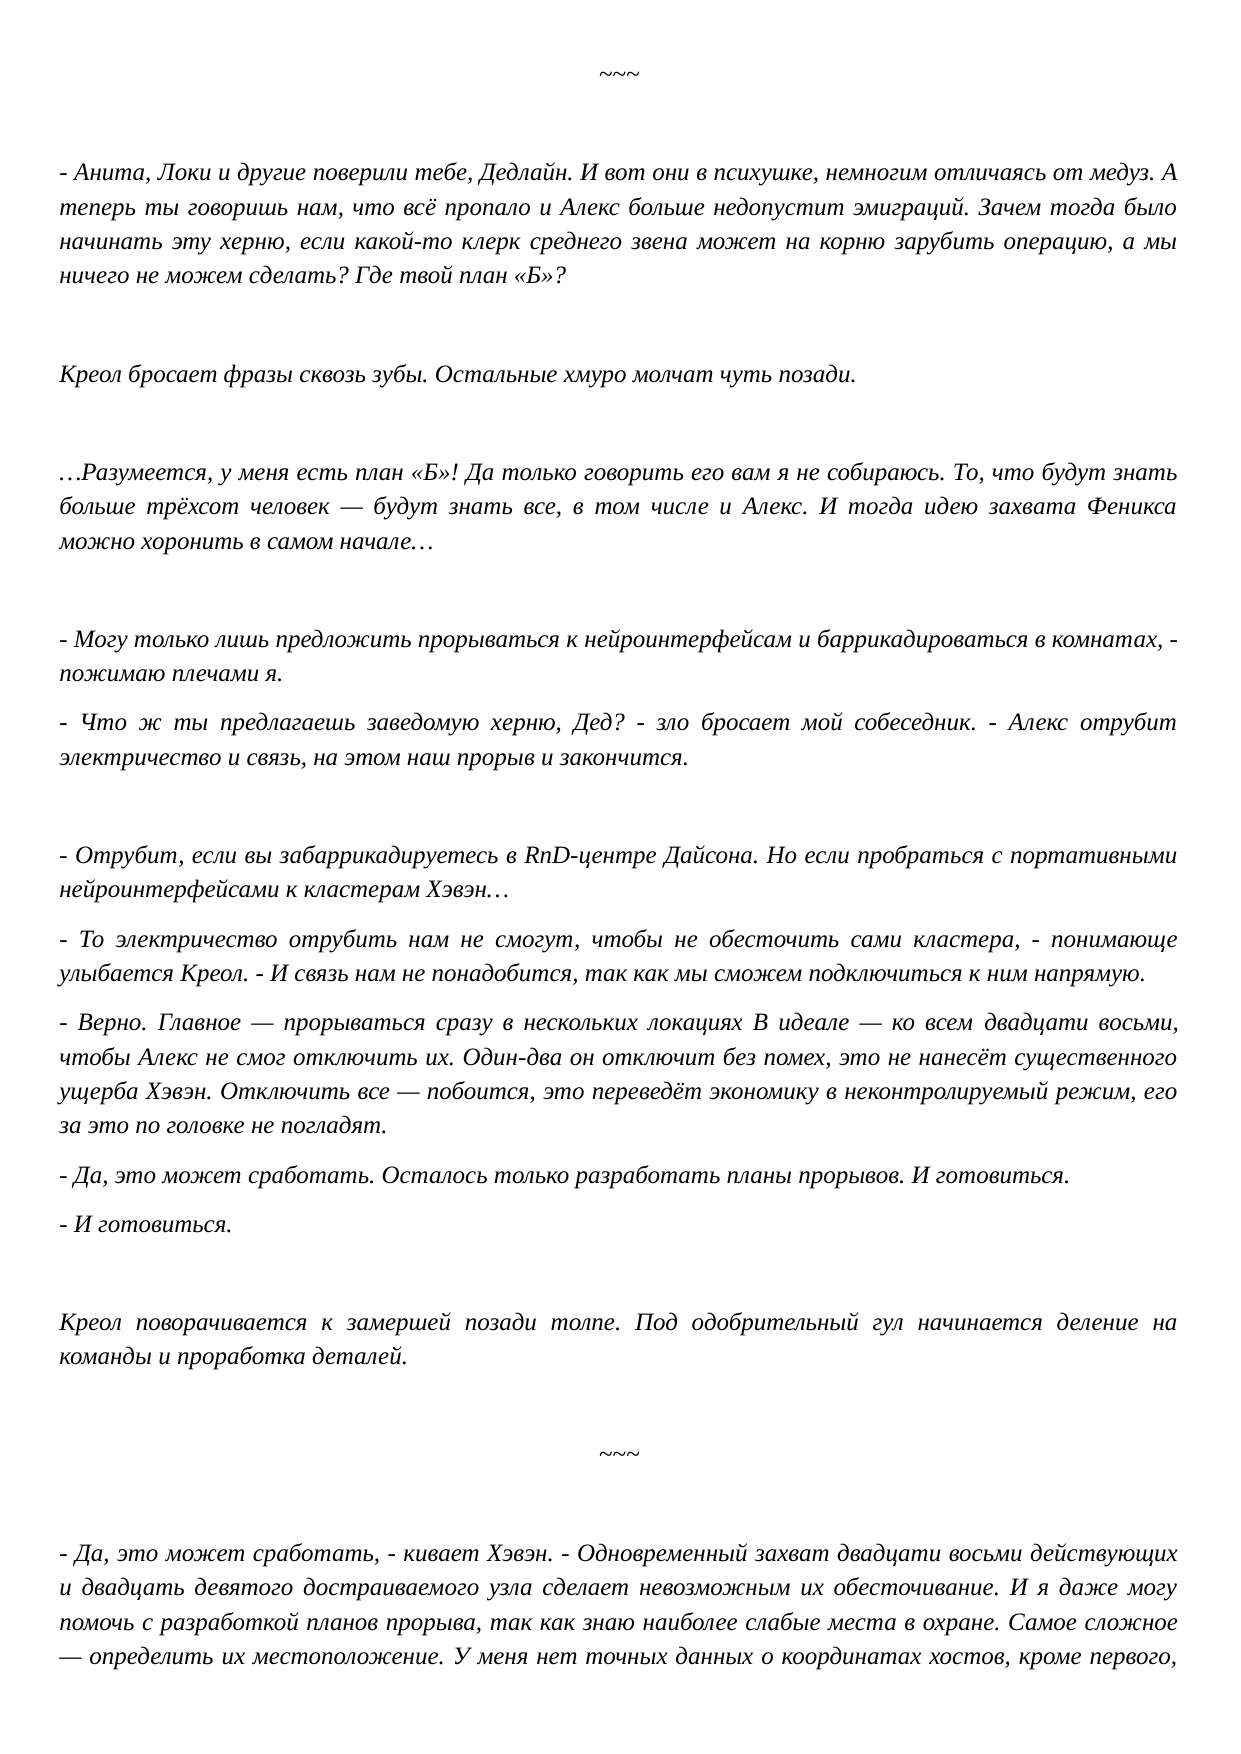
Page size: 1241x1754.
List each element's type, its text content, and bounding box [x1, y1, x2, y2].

text ~~~ [59, 59, 1181, 88]
text ~~~ [59, 1439, 1181, 1468]
text - И готовиться. [59, 1209, 1181, 1237]
text - Могу только лишь предложить прорываться к нейроинтерфейсам и баррикадироваться в комнатах, - пожимаю плечами я. [59, 624, 1181, 687]
text - Да, это может сработать, - кивает Хэвэн. - Одновременный захват двадцати восьми действующих и двадцать девятого достраиваемого узла сделает невозможным их обесточивание. И я даже могу помочь с разработкой планов прорыва, так как знаю наиболее слабые места в охране. Самое сложное — определить их местоположение. У меня нет точных данных о координатах хостов, кроме первого, [59, 1538, 1181, 1670]
text - То электричество отрубить нам не смогут, чтобы не обесточить сами кластера, - понимающе улыбается Креол. - И связь нам не понадобится, так как мы сможем подключиться к ним напрямую. [59, 924, 1181, 987]
text Креол бросает фразы сквозь зубы. Остальные хмуро молчат чуть позади. [59, 359, 1181, 387]
text - Анита, Локи и другие поверили тебе, Дедлайн. И вот они в психушке, немногим отличаясь от медуз. А теперь ты говоришь нам, что всё пропало и Алекс больше недопустит эмиграций. Зачем тогда было начинать эту херню, если какой-то клерк среднего звена может на корню зарубить операцию, а мы ничего не можем сделать? Где твой план «Б»? [59, 157, 1181, 289]
text …Разумеется, у меня есть план «Б»! Да только говорить его вам я не собираюсь. То, что будут знать больше трёхсот человек — будут знать все, в том числе и Алекс. И тогда идею захвата Феникса можно хоронить в самом начале… [59, 457, 1181, 554]
text - Отрубит, если вы забаррикадируетесь в RnD-центре Дайсона. Но если пробраться с портативными нейроинтерфейсами к кластерам Хэвэн… [59, 840, 1181, 903]
text - Верно. Главное — прорываться сразу в нескольких локациях В идеале — ко всем двадцати восьми, чтобы Алекс не смог отключить их. Один-два он отключит без помех, это не нанесёт существенного ущерба Хэвэн. Отключить все — побоится, это переведёт экономику в неконтролируемый режим, его за это по головке не погладят. [59, 1007, 1181, 1139]
text Креол поворачивается к замершей позади толпе. Под одобрительный гул начинается деление на команды и проработка деталей. [59, 1307, 1181, 1370]
text - Да, это может сработать. Осталось только разработать планы прорывов. И готовиться. [59, 1160, 1181, 1188]
text - Что ж ты предлагаешь заведомую херню, Дед? - зло бросает мой собеседник. - Алекс отрубит электричество и связь, на этом наш прорыв и закончится. [59, 707, 1181, 771]
